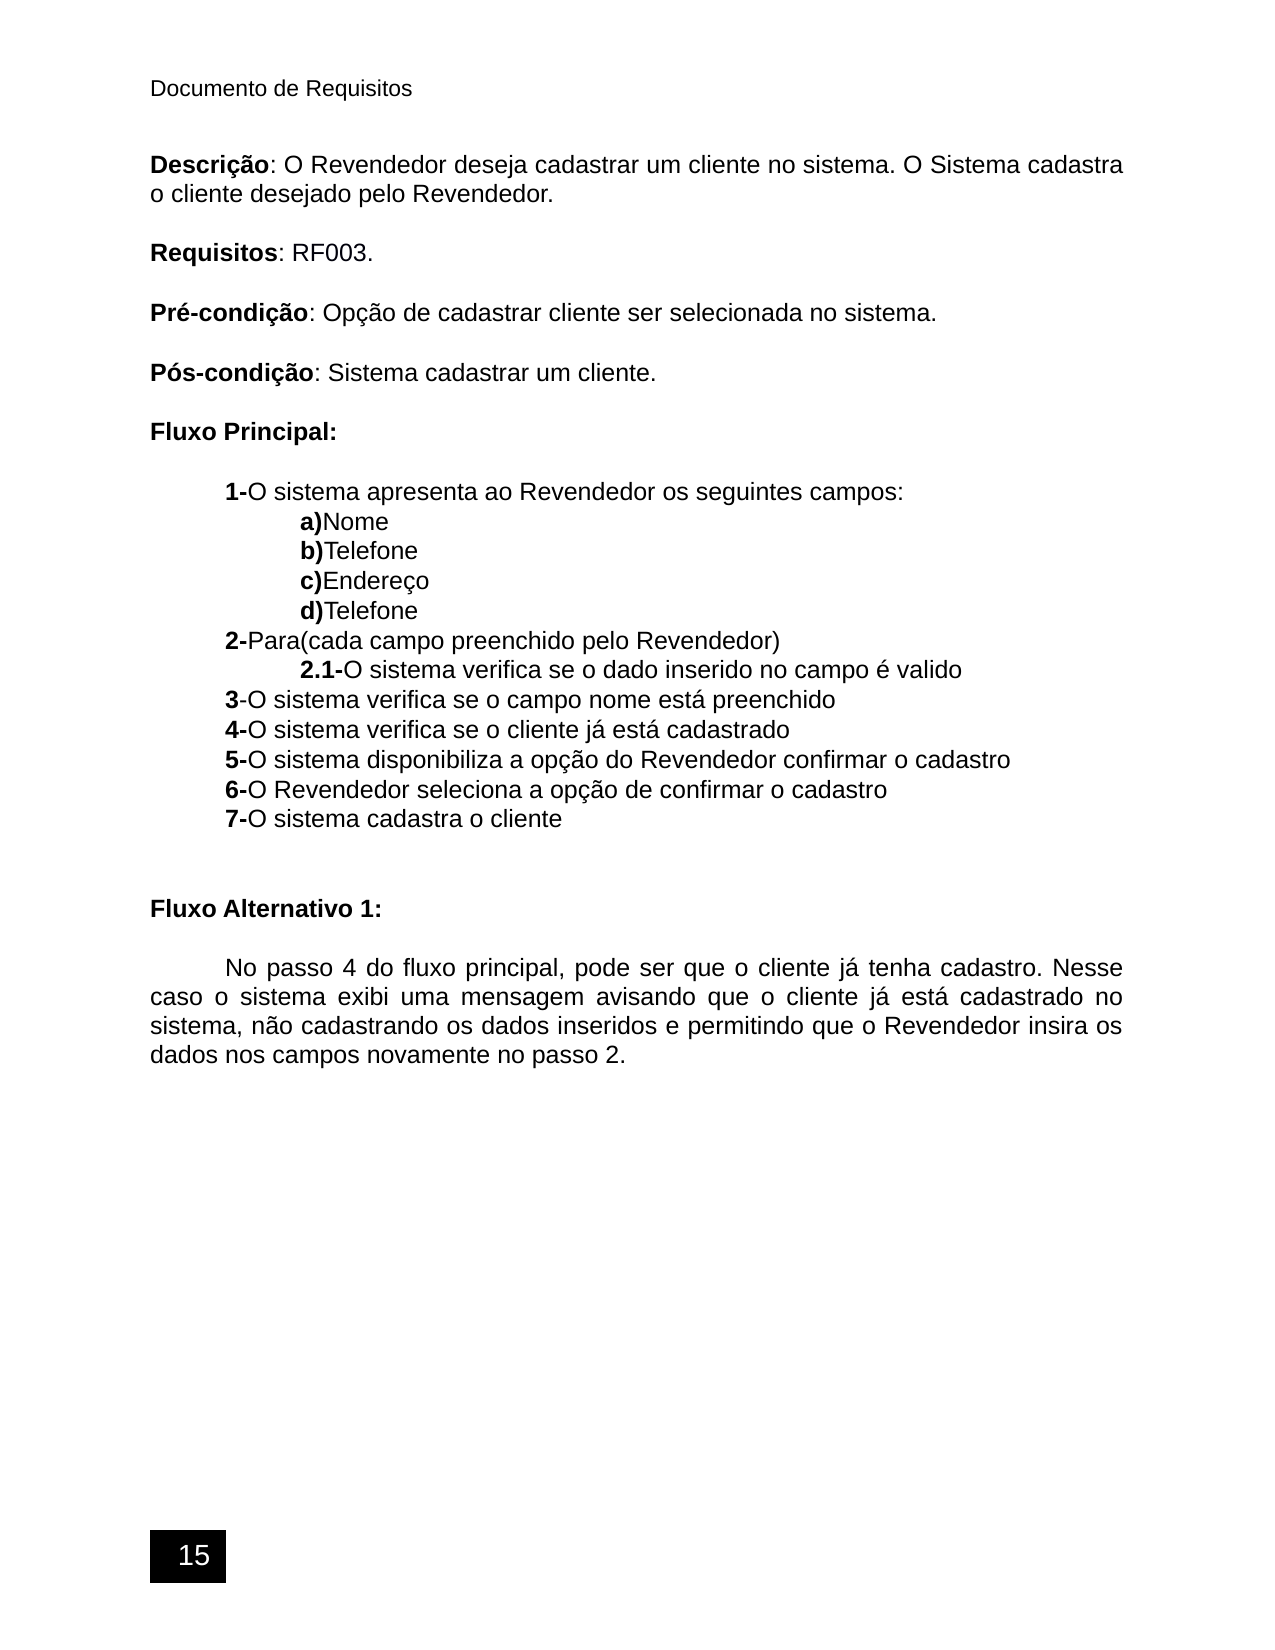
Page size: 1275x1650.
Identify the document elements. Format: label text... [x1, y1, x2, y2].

text Fluxo Principal: [150, 417, 1125, 446]
text Fluxo Alternativo 1: [150, 894, 1125, 922]
text 2-Para(cada campo preenchido pelo Revendedor) [150, 626, 1125, 654]
text Descrição: O Revendedor deseja cadastrar um cliente no sistema. O Sistema cadastra o cliente desejado pelo Revendedor. [150, 150, 1125, 207]
text 6-O Revendedor seleciona a opção de confirmar o cadastro [150, 774, 1125, 803]
text 5-O sistema disponibiliza a opção do Revendedor confirmar o cadastro [150, 745, 1125, 773]
text a)Nome [150, 506, 1125, 535]
text Pós-condição: Sistema cadastrar um cliente. [150, 357, 1125, 386]
text d)Telefone [150, 596, 1125, 624]
text 2.1-O sistema verifica se o dado inserido no campo é valido [150, 655, 1125, 684]
text 1-O sistema apresenta ao Revendedor os seguintes campos: [150, 477, 1125, 505]
text 3-O sistema verifica se o campo nome está preenchido [150, 685, 1125, 714]
text No passo 4 do fluxo principal, pode ser que o cliente já tenha cadastro. Nesse caso o sistema exibi uma mensagem avisando que o cliente já está cadastrado no sistema, não cadastrando os dados inseridos e permitindo que o Revendedor insira os dados nos campos novamente no passo 2. [150, 953, 1125, 1068]
text Pré-condição: Opção de cadastrar cliente ser selecionada no sistema. [150, 298, 1125, 327]
text 7-O sistema cadastra o cliente [150, 804, 1125, 833]
text b)Telefone [150, 536, 1125, 565]
text c)Endereço [150, 566, 1125, 595]
text Requisitos: RF003. [150, 238, 1125, 267]
text 4-O sistema verifica se o cliente já está cadastrado [150, 715, 1125, 744]
